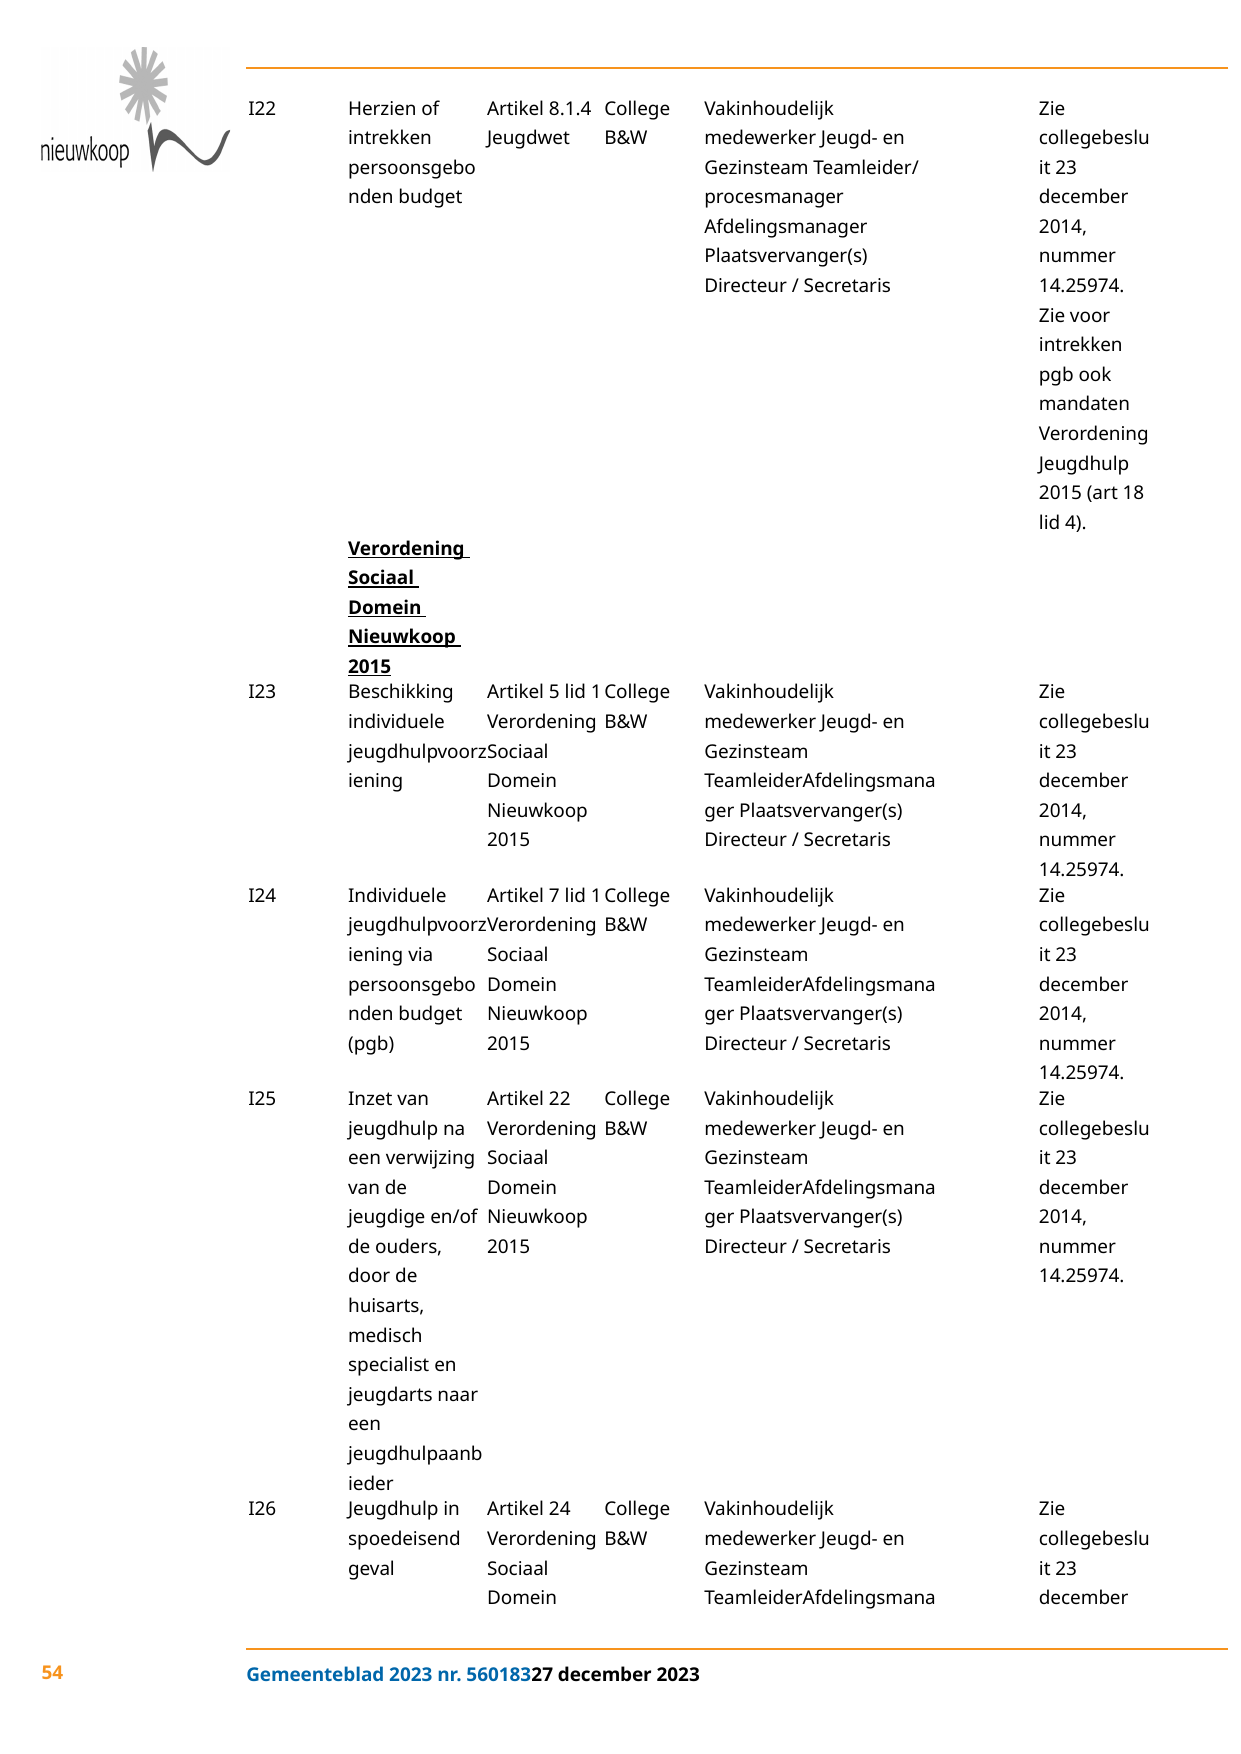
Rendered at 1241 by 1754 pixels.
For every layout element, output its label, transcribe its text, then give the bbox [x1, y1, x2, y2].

table_cell [939, 1496, 1039, 1610]
table_cell College B&W [604, 882, 704, 1085]
table_cell I22 [248, 95, 348, 535]
table_cell [939, 1085, 1039, 1496]
table_cell Verordening Sociaal Domein Nieuwkoop 2015 [348, 535, 487, 679]
table_cell Artikel 22 Verordening Sociaal Domein Nieuwkoop 2015 [487, 1085, 604, 1496]
table_cell Inzet van jeugdhulp na een verwijzing van de jeugdige en/of de ouders, door de huisarts, medisch specialist en jeugdarts naar een jeugdhulpaanbieder [348, 1085, 487, 1496]
table_cell [604, 535, 704, 679]
table_cell Zie collegebesluit 23 december 2014, nummer 14.25974. [1039, 1085, 1152, 1496]
table_cell College B&W [604, 1496, 704, 1610]
table_cell I24 [248, 882, 348, 1085]
table_cell Herzien of intrekken persoonsgebonden budget [348, 95, 487, 535]
table_cell Zie collegebesluit 23 december [1039, 1496, 1152, 1610]
table_cell I25 [248, 1085, 348, 1496]
table_cell Vakinhoudelijk medewerker Jeugd- en Gezinsteam TeamleiderAfdelingsmanager Plaatsvervanger(s) Directeur / Secretaris [704, 1085, 939, 1496]
table_cell Artikel 7 lid 1 Verordening Sociaal Domein Nieuwkoop 2015 [487, 882, 604, 1085]
table_cell College B&W [604, 1085, 704, 1496]
table_cell Vakinhoudelijk medewerker Jeugd- en Gezinsteam TeamleiderAfdelingsmanager Plaatsvervanger(s) Directeur / Secretaris [704, 679, 939, 882]
table_cell [939, 679, 1039, 882]
table_cell Vakinhoudelijk medewerker Jeugd- en Gezinsteam TeamleiderAfdelingsmana [704, 1496, 939, 1610]
table_cell Beschikking individuele jeugdhulpvoorziening [348, 679, 487, 882]
table_cell Zie collegebesluit 23 december 2014, nummer 14.25974. [1039, 679, 1152, 882]
table_cell Artikel 24 Verordening Sociaal Domein [487, 1496, 604, 1610]
table_cell Vakinhoudelijk medewerker Jeugd- en Gezinsteam TeamleiderAfdelingsmanager Plaatsvervanger(s) Directeur / Secretaris [704, 882, 939, 1085]
table_cell [248, 535, 348, 679]
table_cell I26 [248, 1496, 348, 1610]
table_cell Vakinhoudelijk medewerker Jeugd- en Gezinsteam Teamleider/ procesmanager Afdelingsmanager Plaatsvervanger(s) Directeur / Secretaris [704, 95, 939, 535]
table_cell [487, 535, 604, 679]
table_cell Jeugdhulp in spoedeisend geval [348, 1496, 487, 1610]
picture [41, 47, 231, 172]
table_cell [939, 882, 1039, 1085]
table_cell [939, 95, 1039, 535]
table_cell College B&W [604, 679, 704, 882]
table_cell Artikel 8.1.4 Jeugdwet [487, 95, 604, 535]
table_cell [704, 535, 939, 679]
table_cell Individuele jeugdhulpvoorziening via persoonsgebonden budget (pgb) [348, 882, 487, 1085]
table_cell [1039, 535, 1152, 679]
table_cell I23 [248, 679, 348, 882]
table_cell Artikel 5 lid 1 Verordening Sociaal Domein Nieuwkoop 2015 [487, 679, 604, 882]
table_cell Zie collegebesluit 23 december 2014, nummer 14.25974. Zie voor intrekken pgb ook mandaten Verordening Jeugdhulp 2015 (art 18 lid 4). [1039, 95, 1152, 535]
table_cell Zie collegebesluit 23 december 2014, nummer 14.25974. [1039, 882, 1152, 1085]
table_cell College B&W [604, 95, 704, 535]
table_cell [939, 535, 1039, 679]
